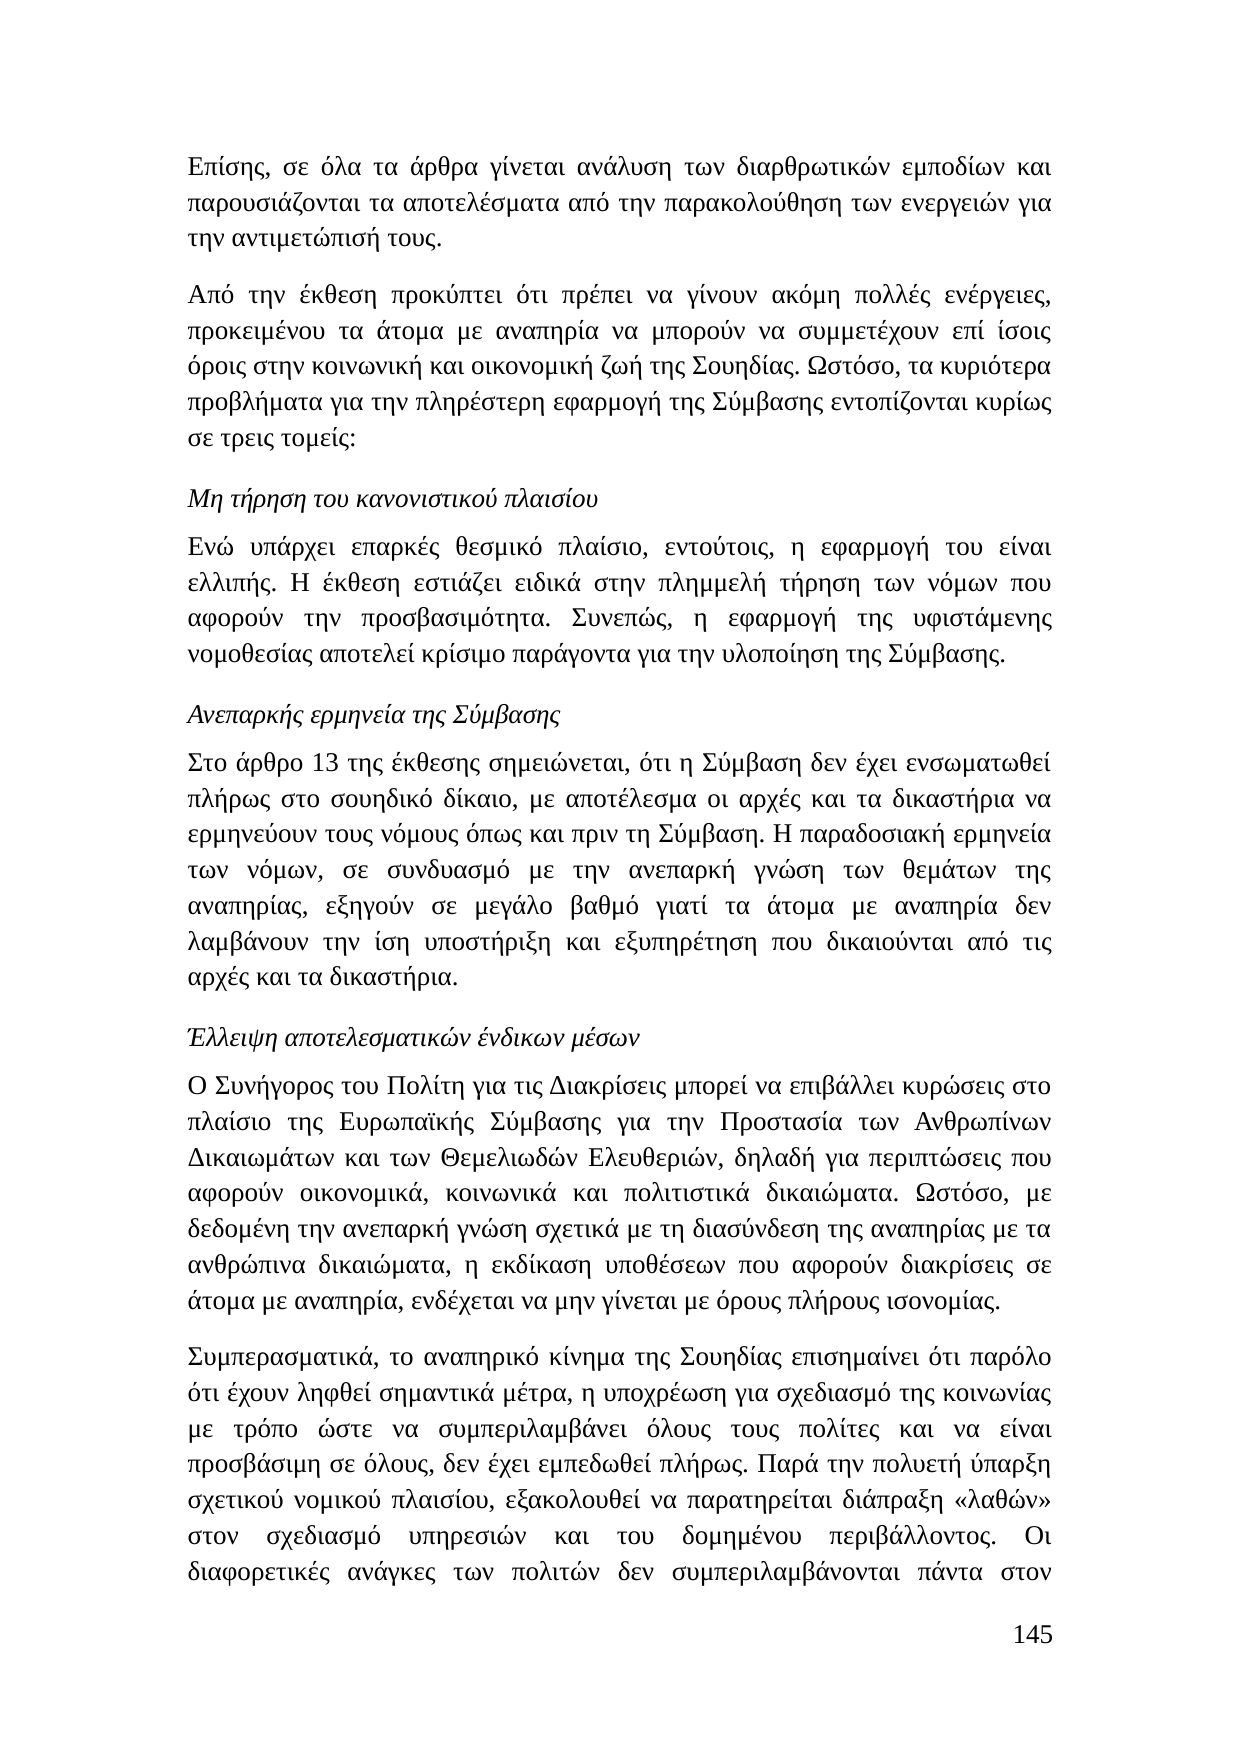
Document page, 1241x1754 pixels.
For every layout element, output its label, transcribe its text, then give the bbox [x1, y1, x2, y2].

text Επίσης, σε όλα τα άρθρα γίνεται ανάλυση των διαρθρωτικών εμποδίων και παρουσιάζονται τα αποτελέσματα από την παρακολούθηση των ενεργειών για την αντιμετώπισή τους. [187, 150, 1053, 253]
text Έλλειψη αποτελεσματικών ένδικων μέσων [187, 1021, 1053, 1052]
text Ενώ υπάρχει επαρκές θεσμικό πλαίσιο, εντούτοις, η εφαρμογή του είναι ελλιπής. Η έκθεση εστιάζει ειδικά στην πλημμελή τήρηση των νόμων που αφορούν την προσβασιμότητα. Συνεπώς, η εφαρμογή της υφιστάμενης νομοθεσίας αποτελεί κρίσιμο παράγοντα για την υλοποίηση της Σύμβασης. [187, 530, 1053, 668]
text Ο Συνήγορος του Πολίτη για τις Διακρίσεις μπορεί να επιβάλλει κυρώσεις στο πλαίσιο της Ευρωπαϊκής Σύμβασης για την Προστασία των Ανθρωπίνων Δικαιωμάτων και των Θεμελιωδών Ελευθεριών, δηλαδή για περιπτώσεις που αφορούν οικονομικά, κοινωνικά και πολιτιστικά δικαιώματα. Ωστόσο, με δεδομένη την ανεπαρκή γνώση σχετικά με τη διασύνδεση της αναπηρίας με τα ανθρώπινα δικαιώματα, η εκδίκαση υποθέσεων που αφορούν διακρίσεις σε άτομα με αναπηρία, ενδέχεται να μην γίνεται με όρους πλήρους ισονομίας. [187, 1069, 1053, 1315]
text Στο άρθρο 13 της έκθεσης σημειώνεται, ότι η Σύμβαση δεν έχει ενσωματωθεί πλήρως στο σουηδικό δίκαιο, με αποτέλεσμα οι αρχές και τα δικαστήρια να ερμηνεύουν τους νόμους όπως και πριν τη Σύμβαση. Η παραδοσιακή ερμηνεία των νόμων, σε συνδυασμό με την ανεπαρκή γνώση των θεμάτων της αναπηρίας, εξηγούν σε μεγάλο βαθμό γιατί τα άτομα με αναπηρία δεν λαμβάνουν την ίση υποστήριξη και εξυπηρέτηση που δικαιούνται από τις αρχές και τα δικαστήρια. [187, 746, 1053, 992]
text Από την έκθεση προκύπτει ότι πρέπει να γίνουν ακόμη πολλές ενέργειες, προκειμένου τα άτομα με αναπηρία να μπορούν να συμμετέχουν επί ίσοις όροις στην κοινωνική και οικονομική ζωή της Σουηδίας. Ωστόσο, τα κυριότερα προβλήματα για την πληρέστερη εφαρμογή της Σύμβασης εντοπίζονται κυρίως σε τρεις τομείς: [187, 278, 1053, 452]
text Συμπερασματικά, το αναπηρικό κίνημα της Σουηδίας επισημαίνει ότι παρόλο ότι έχουν ληφθεί σημαντικά μέτρα, η υποχρέωση για σχεδιασμό της κοινωνίας με τρόπο ώστε να συμπεριλαμβάνει όλους τους πολίτες και να είναι προσβάσιμη σε όλους, δεν έχει εμπεδωθεί πλήρως. Παρά την πολυετή ύπαρξη σχετικού νομικού πλαισίου, εξακολουθεί να παρατηρείται διάπραξη «λαθών» στον σχεδιασμό υπηρεσιών και του δομημένου περιβάλλοντος. Οι διαφορετικές ανάγκες των πολιτών δεν συμπεριλαμβάνονται πάντα στον [187, 1340, 1053, 1586]
text Μη τήρηση του κανονιστικού πλαισίου [187, 482, 1053, 513]
text Ανεπαρκής ερμηνεία της Σύμβασης [187, 698, 1053, 729]
